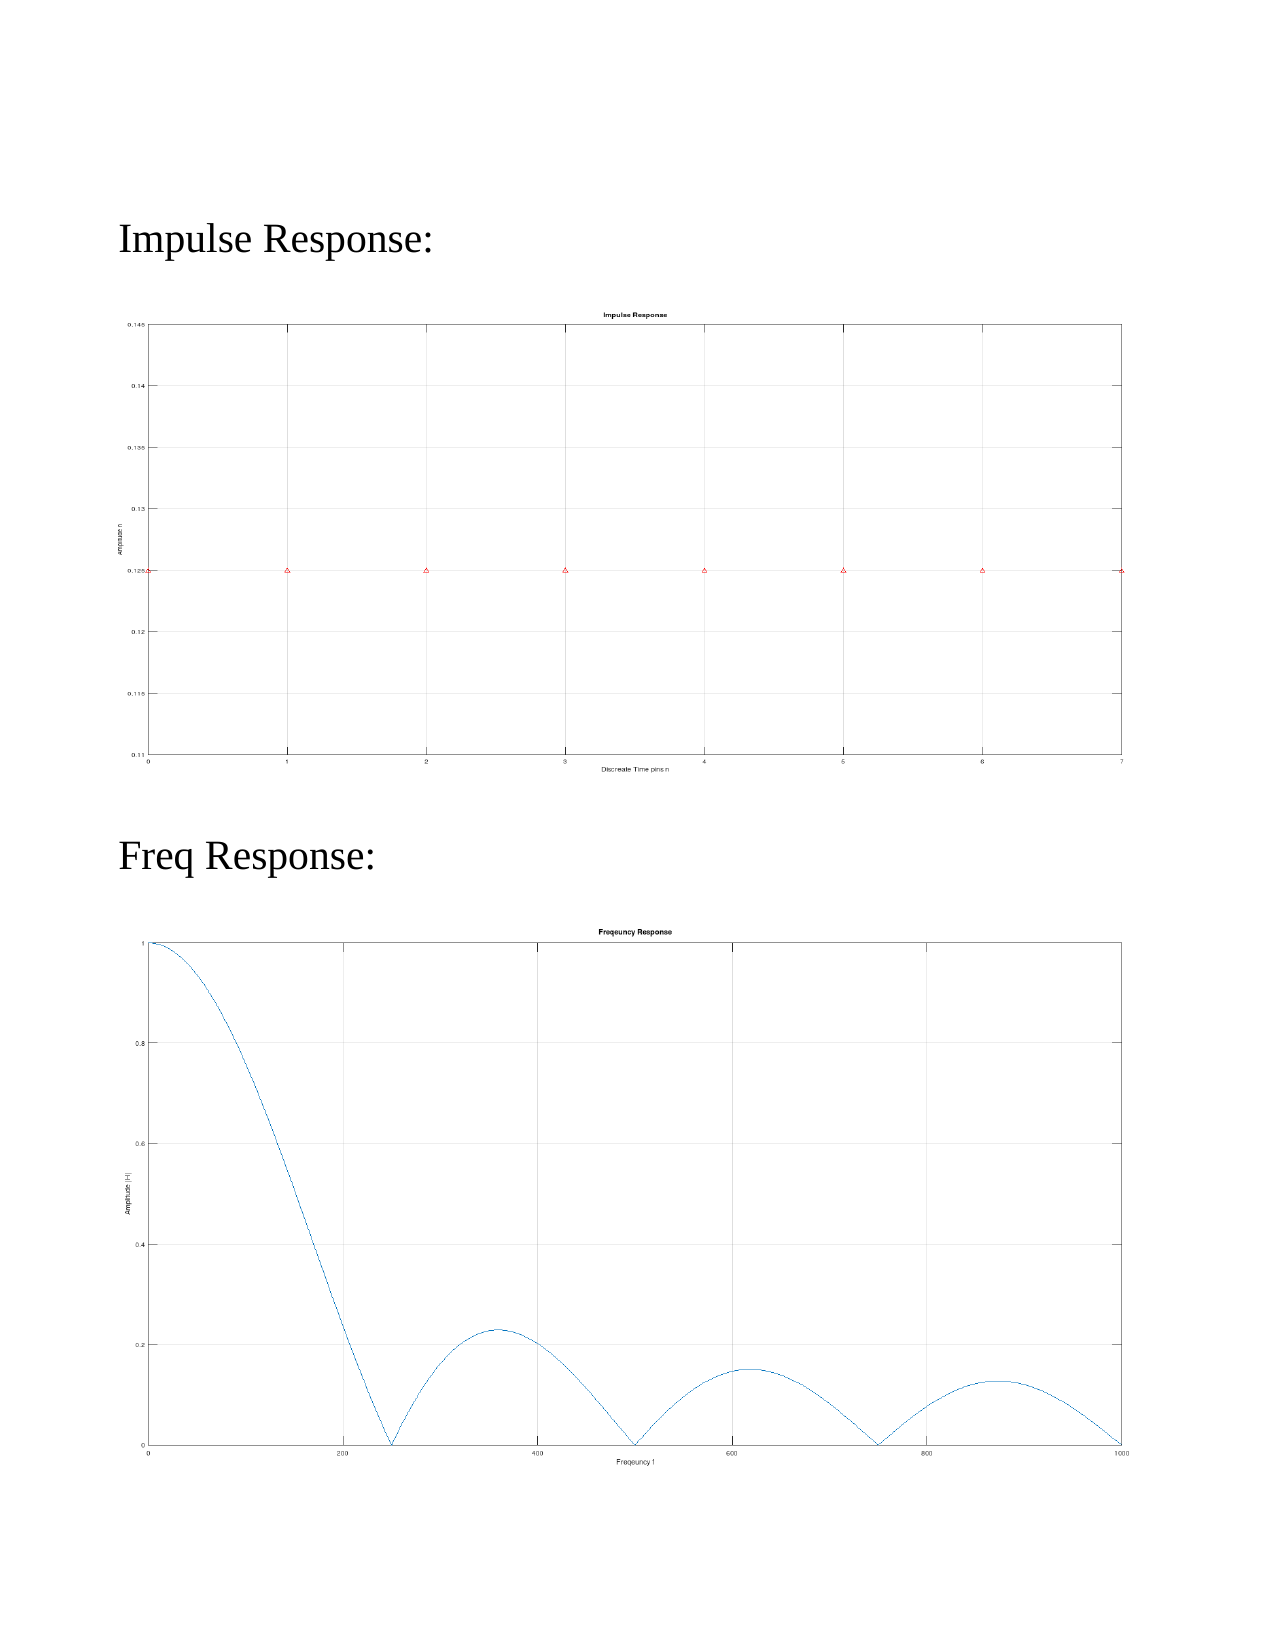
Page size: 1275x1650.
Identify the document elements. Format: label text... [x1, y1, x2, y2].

picture [118, 309, 1157, 783]
picture [118, 926, 1157, 1478]
text Freq Response: [118, 830, 1157, 878]
text Impulse Response: [118, 214, 1157, 262]
